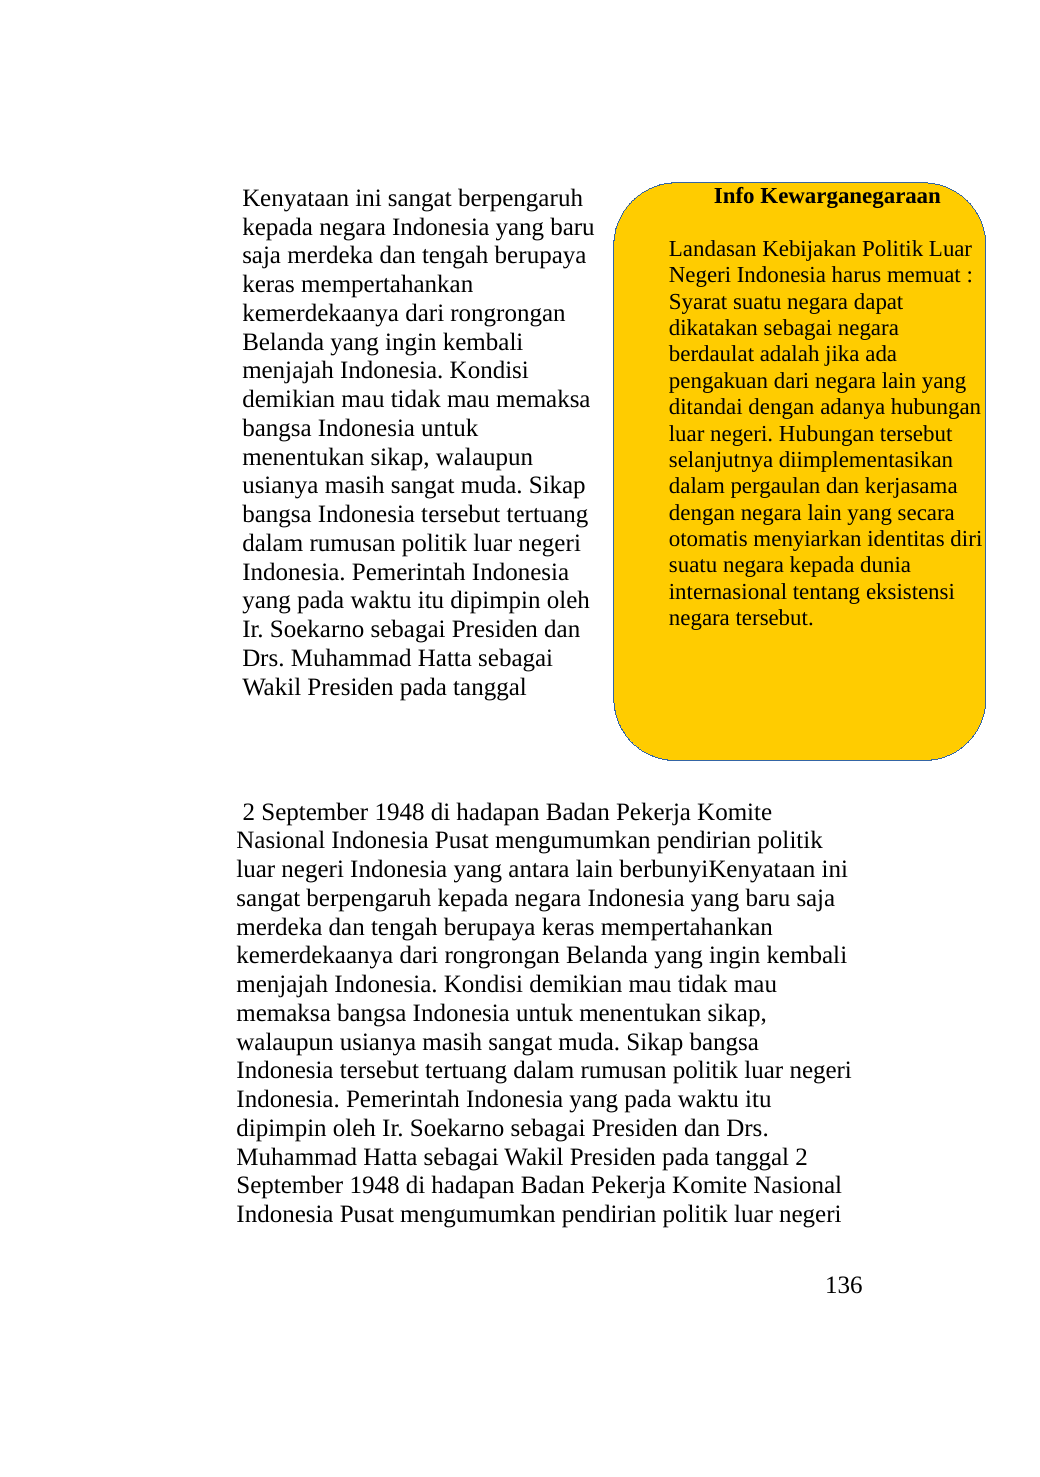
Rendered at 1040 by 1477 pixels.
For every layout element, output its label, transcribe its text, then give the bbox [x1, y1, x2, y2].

table_header Kenyataan ini sangat berpengaruh kepada negara Indonesia yang baru saja merdeka dan tengah berupaya keras mempertahankan kemerdekaanya dari rongrongan Belanda yang ingin kembali menjajah Indonesia. Kondisi demikian mau tidak mau memaksa bangsa Indonesia untuk menentukan sikap, walaupun usianya masih sangat muda. Sikap bangsa Indonesia tersebut tertuang dalam rumusan politik luar negeri Indonesia. Pemerintah Indonesia yang pada waktu itu dipimpin oleh Ir. Soekarno sebagai Presiden dan Drs. Muhammad Hatta sebagai Wakil Presiden pada tanggal [236, 177, 608, 768]
text 2 September 1948 di hadapan Badan Pekerja Komite Nasional Indonesia Pusat mengumumkan pendirian politik luar negeri Indonesia yang antara lain berbunyiKenyataan ini sangat berpengaruh kepada negara Indonesia yang baru saja merdeka dan tengah berupaya keras mempertahankan kemerdekaanya dari rongrongan Belanda yang ingin kembali menjajah Indonesia. Kondisi demikian mau tidak mau memaksa bangsa Indonesia untuk menentukan sikap, walaupun usianya masih sangat muda. Sikap bangsa Indonesia tersebut tertuang dalam rumusan politik luar negeri Indonesia. Pemerintah Indonesia yang pada waktu itu dipimpin oleh Ir. Soekarno sebagai Presiden dan Drs. Muhammad Hatta sebagai Wakil Presiden pada tanggal 2 September 1948 di hadapan Badan Pekerja Komite Nasional Indonesia Pusat mengumumkan pendirian politik luar negeri [236, 797, 862, 1228]
table_header [608, 177, 1039, 768]
